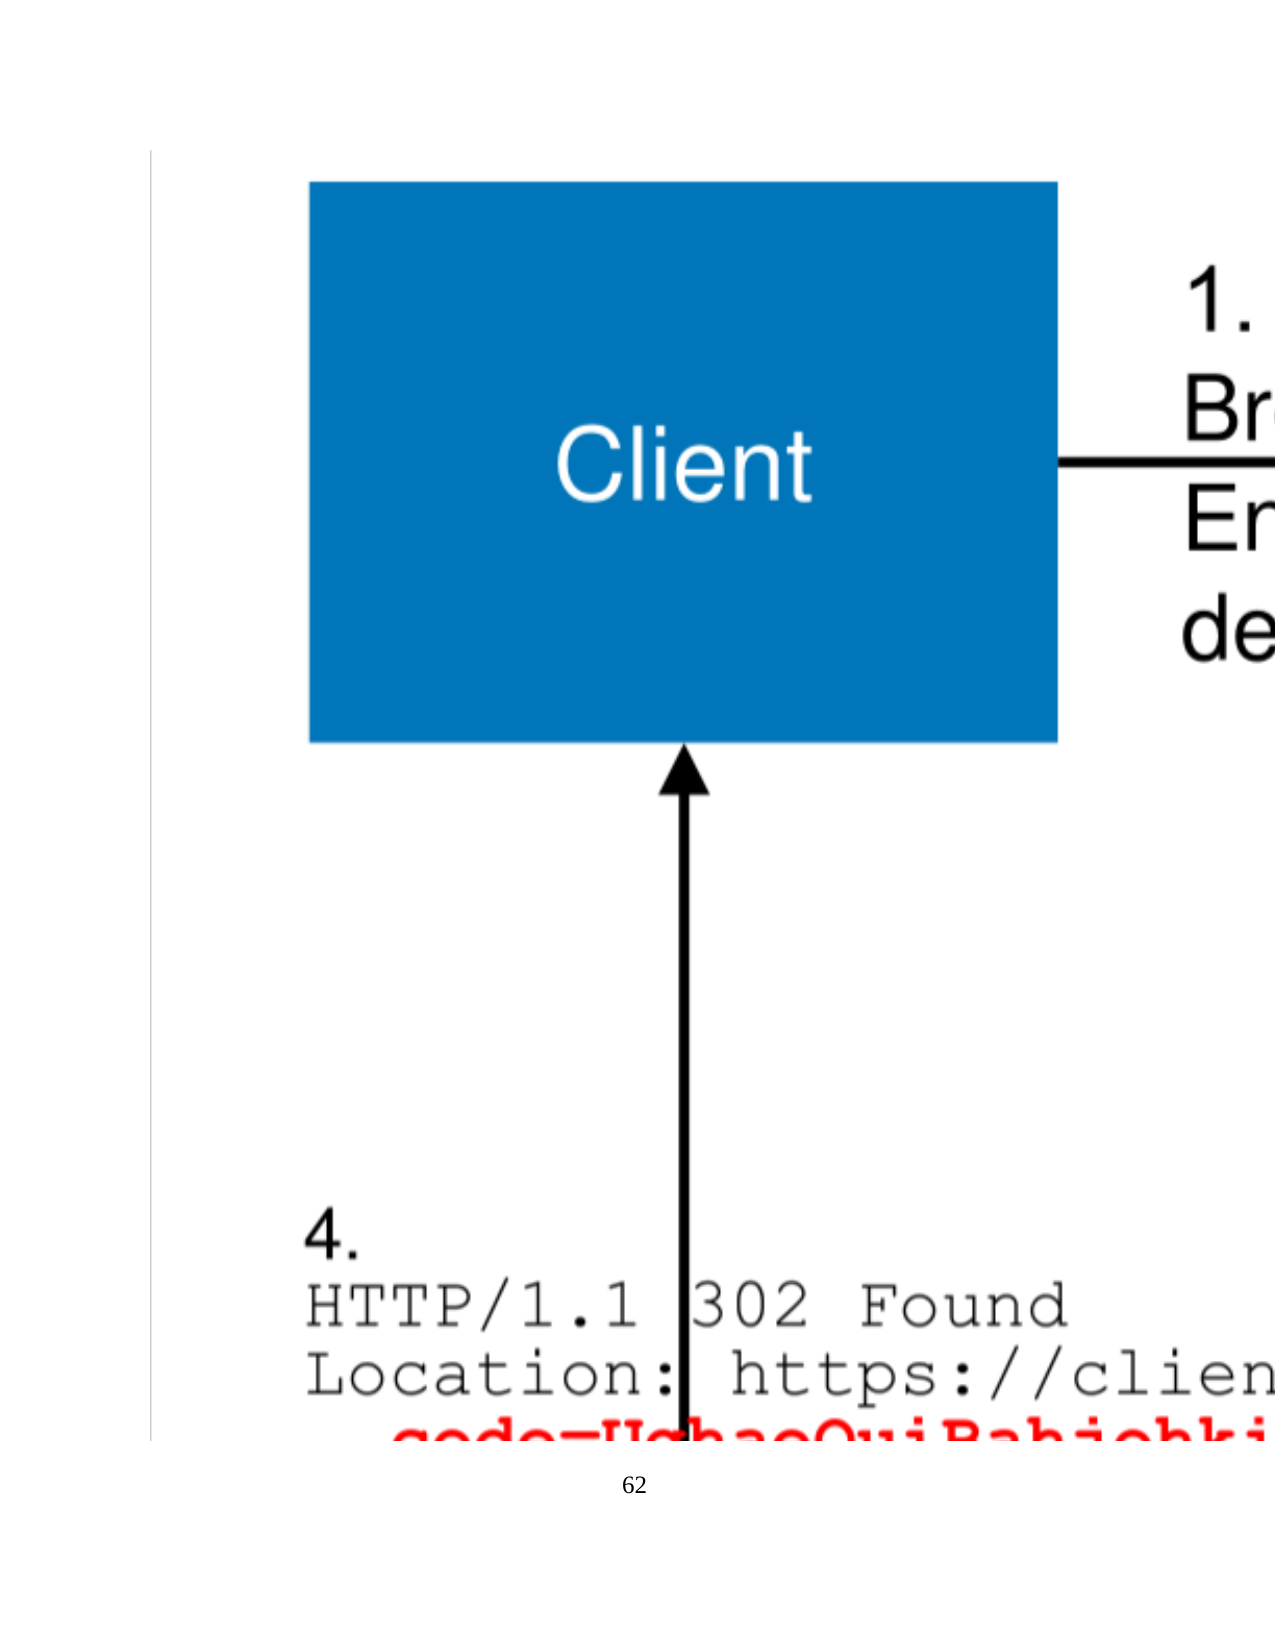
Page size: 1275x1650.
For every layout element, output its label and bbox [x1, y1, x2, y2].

picture [150, 150, 1275, 1441]
